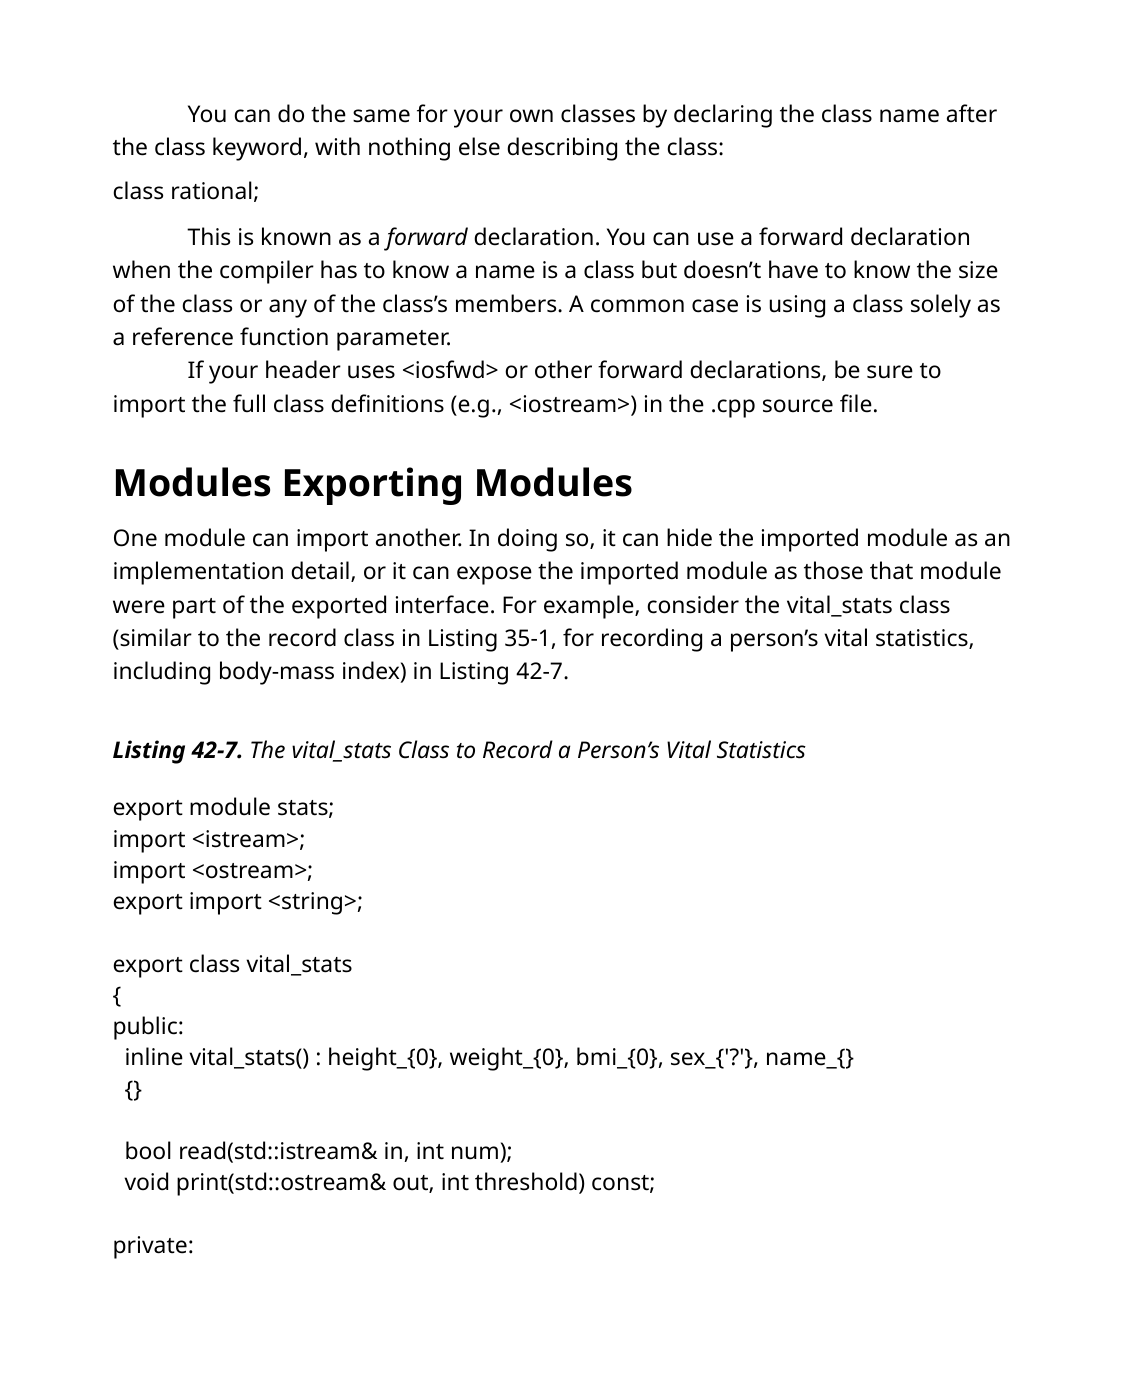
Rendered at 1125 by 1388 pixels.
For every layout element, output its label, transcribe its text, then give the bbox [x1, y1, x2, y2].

text You can do the same for your own classes by declaring the class name after the class keyword, with nothing else describing the class: [112, 96, 1012, 163]
text This is known as a forward declaration. You can use a forward declaration when the compiler has to know a name is a class but doesn’t have to know the size of the class or any of the class’s members. A common case is using a class solely as a reference function parameter. [112, 219, 1012, 352]
text bool read(std::istream& in, int num); [112, 1135, 1012, 1166]
text void print(std::ostream& out, int threshold) const; [112, 1166, 1012, 1197]
text { [112, 979, 1012, 1010]
text {} [112, 1072, 1012, 1104]
text import <ostream>; [112, 854, 1012, 885]
text private: [112, 1229, 1012, 1260]
text export class vital_stats [112, 947, 1012, 979]
text inline vital_stats() : height_{0}, weight_{0}, bmi_{0}, sex_{'?'}, name_{} [112, 1041, 1012, 1072]
text export import <string>; [112, 885, 1012, 916]
text export module stats; [112, 791, 1012, 822]
text One module can import another. In doing so, it can hide the imported module as an implementation detail, or it can expose the imported module as those that module were part of the exported interface. For example, consider the vital_stats class (similar to the record class in Listing 35-1, for recording a person’s vital statistics, including body-mass index) in Listing 42-7. [112, 520, 1012, 687]
text If your header uses <iosfwd> or other forward declarations, be sure to import the full class definitions (e.g., <iostream>) in the .cpp source file. [112, 352, 1012, 419]
text import <istream>; [112, 822, 1012, 854]
text class rational; [112, 175, 1012, 206]
text public: [112, 1010, 1012, 1041]
subtitle Modules Exporting Modules [112, 456, 1012, 507]
text Listing 42-7. The vital_stats Class to Record a Person’s Vital Statistics [112, 734, 1012, 766]
